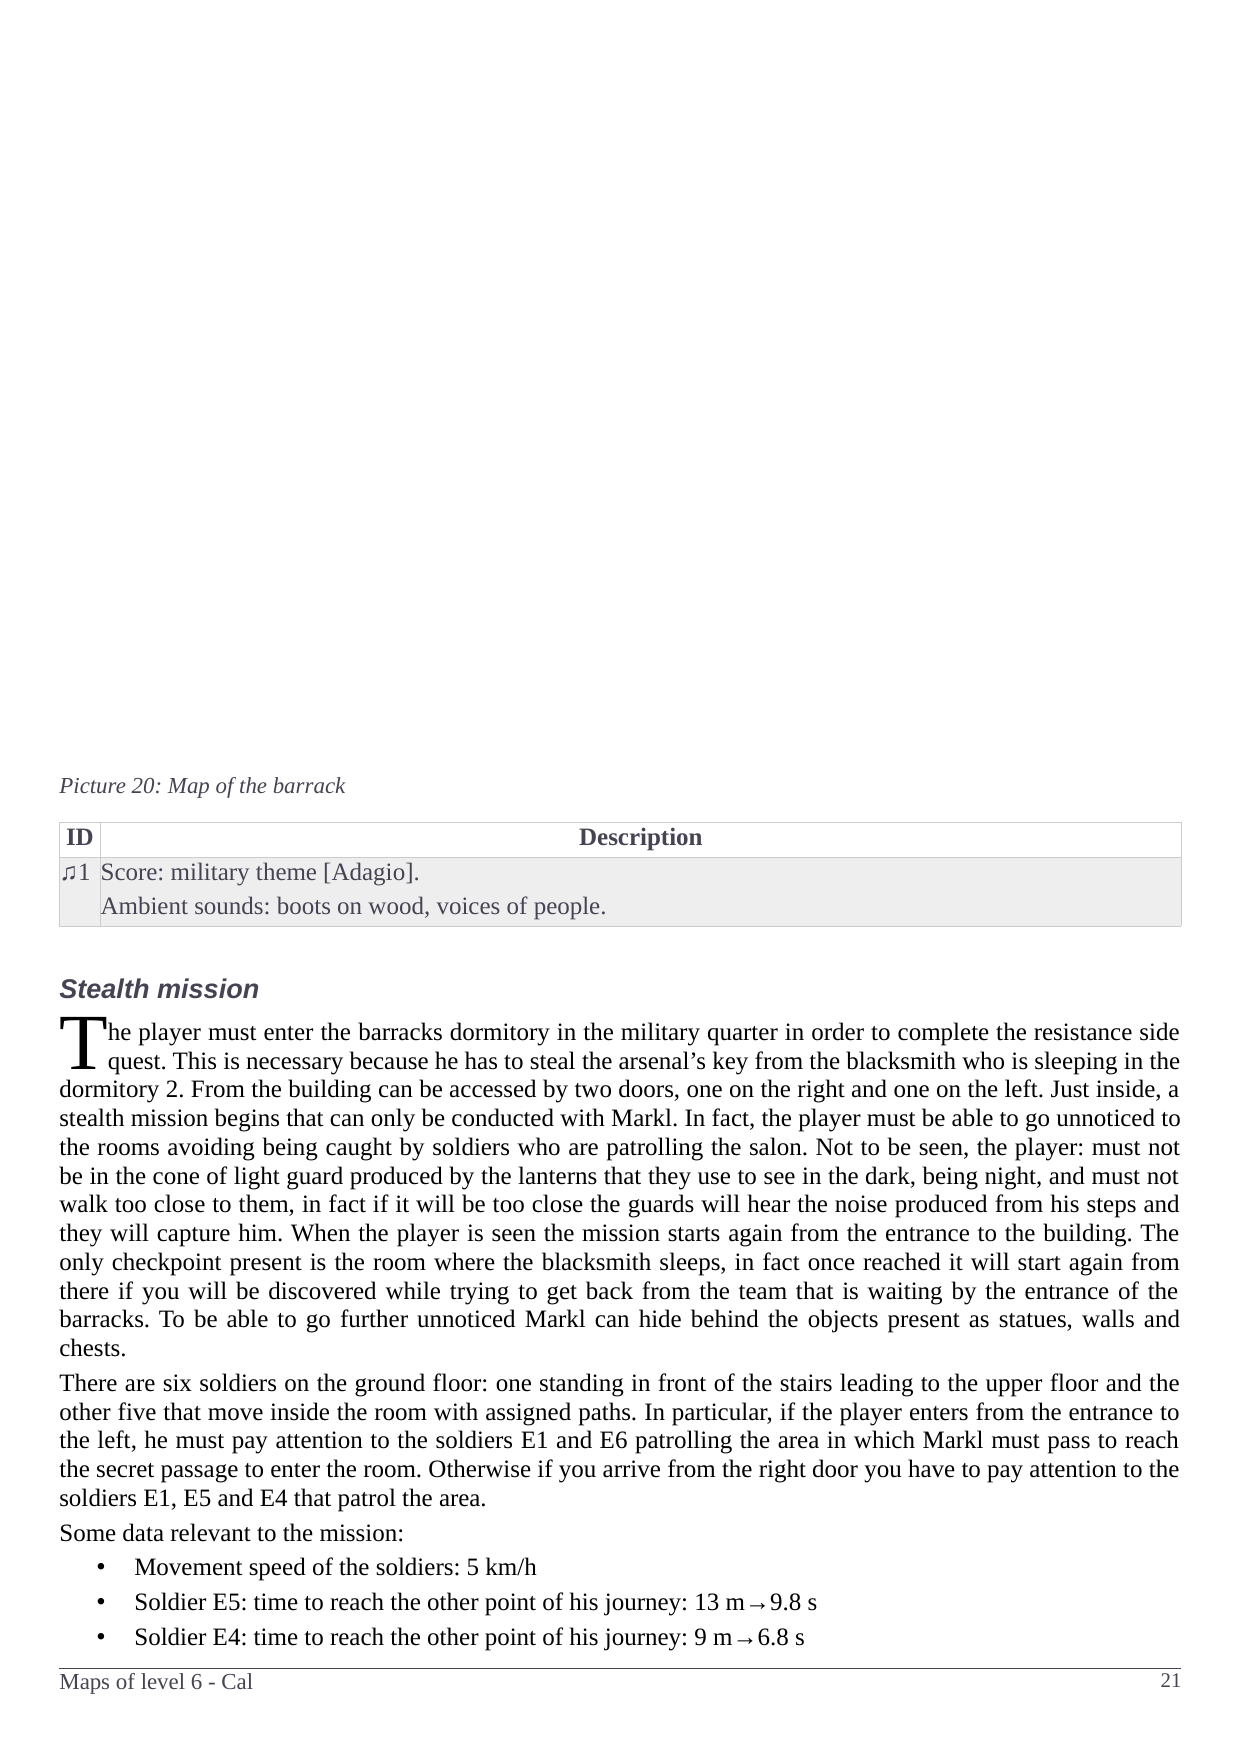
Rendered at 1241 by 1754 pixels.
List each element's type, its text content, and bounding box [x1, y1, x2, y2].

table_header [59, 59, 1181, 822]
text The player must enter the barracks dormitory in the military quarter in order to complete the resistance side quest. This is necessary because he has to steal the arsenal’s key from the blacksmith who is sleeping in the dormitory 2. From the building can be accessed by two doors, one on the right and one on the left. Just inside, a stealth mission begins that can only be conducted with Markl. In fact, the player must be able to go unnoticed to the rooms avoiding being caught by soldiers who are patrolling the salon. Not to be seen, the player: must not be in the cone of light guard produced by the lanterns that they use to see in the dark, being night, and must not walk too close to them, in fact if it will be too close the guards will hear the noise produced from his steps and they will capture him. When the player is seen the mission starts again from the entrance to the building. The only checkpoint present is the room where the blacksmith sleeps, in fact once reached it will start again from there if you will be discovered while trying to get back from the team that is waiting by the entrance of the barracks. To be able to go further unnoticed Markl can hide behind the objects present as statues, walls and chests. [59, 1017, 1181, 1362]
table_cell Score: military theme [Adagio]. Ambient sounds: boots on wood, voices of people. [101, 858, 1181, 926]
list Soldier E5: time to reach the other point of his journey: 13 m→9.8 s [97, 1587, 1181, 1616]
table_header Description [101, 823, 1181, 857]
table_cell [59, 927, 1181, 961]
text Some data relevant to the mission: [59, 1518, 1181, 1546]
subtitle Stealth mission [59, 973, 1181, 1004]
table_cell ♫1 [60, 858, 100, 926]
table_header ID [60, 823, 100, 857]
list Soldier E4: time to reach the other point of his journey: 9 m→6.8 s [97, 1622, 1181, 1651]
table_header [64, 779, 70, 786]
list Movement speed of the soldiers: 5 km/h [97, 1552, 1181, 1581]
text There are six soldiers on the ground floor: one standing in front of the stairs leading to the upper floor and the other five that move inside the room with assigned paths. In particular, if the player enters from the entrance to the left, he must pay attention to the soldiers E1 and E6 patrolling the area in which Markl must pass to reach the secret passage to enter the room. Otherwise if you arrive from the right door you have to pay attention to the soldiers E1, E5 and E4 that patrol the area. [59, 1368, 1181, 1512]
